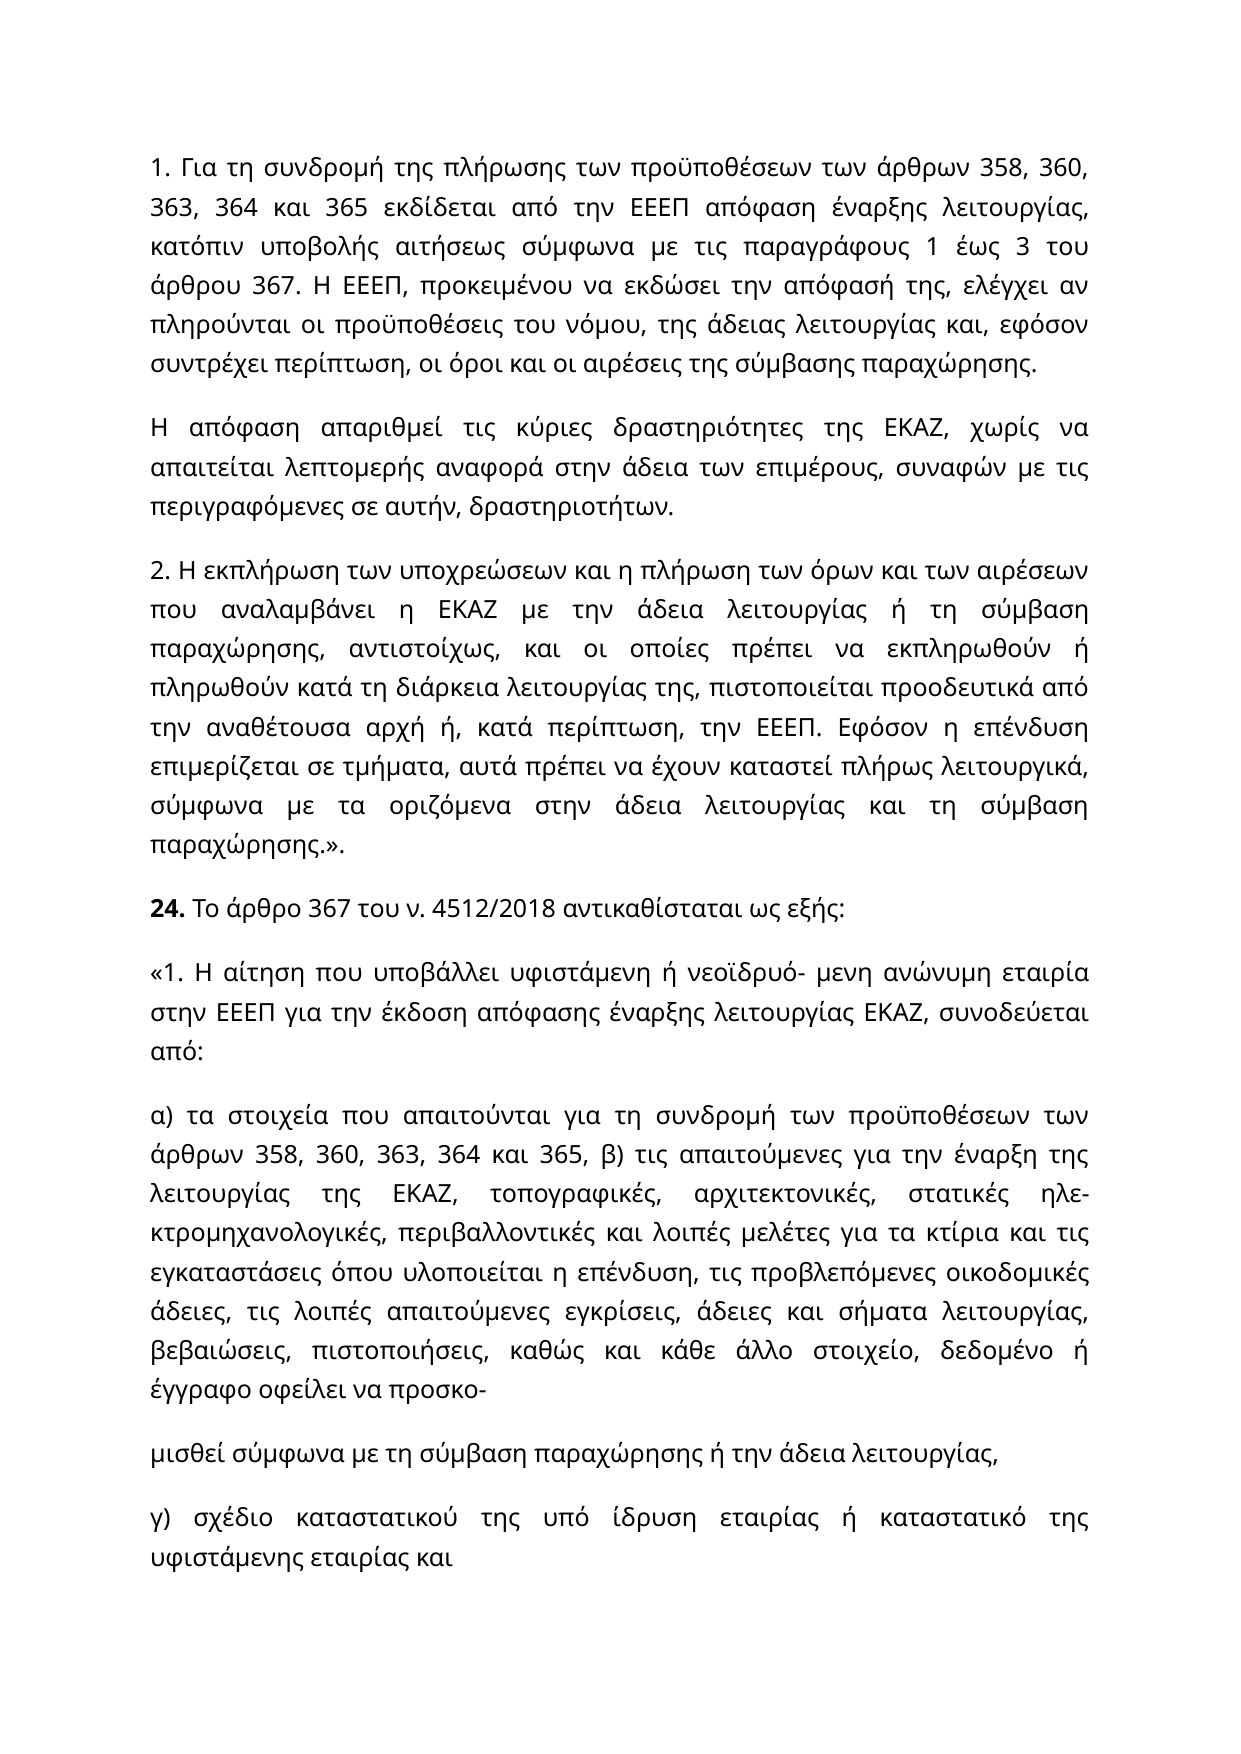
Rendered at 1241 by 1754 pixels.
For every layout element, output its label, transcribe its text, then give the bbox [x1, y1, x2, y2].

text 1. Για τη συνδρομή της πλήρωσης των προϋποθέσεων των άρθρων 358, 360, 363, 364 και 365 εκδίδεται από την ΕΕΕΠ απόφαση έναρξης λειτουργίας, κατόπιν υποβολής αιτήσεως σύμφωνα με τις παραγράφους 1 έως 3 του άρθρου 367. Η ΕΕΕΠ, προκειμένου να εκδώσει την απόφασή της, ελέγχει αν πληρούνται οι προϋποθέσεις του νόμου, της άδειας λειτουργίας και, εφόσον συντρέχει περίπτωση, οι όροι και οι αιρέσεις της σύμβασης παραχώρησης. [150, 150, 1090, 380]
text α) τα στοιχεία που απαιτούνται για τη συνδρομή των προϋποθέσεων των άρθρων 358, 360, 363, 364 και 365, β) τις απαιτούμενες για την έναρξη της λειτουργίας της ΕΚΑΖ, τοπογραφικές, αρχιτεκτονικές, στατικές ηλε- κτρομηχανολογικές, περιβαλλοντικές και λοιπές μελέτες για τα κτίρια και τις εγκαταστάσεις όπου υλοποιείται η επένδυση, τις προβλεπόμενες οικοδομικές άδειες, τις λοιπές απαιτούμενες εγκρίσεις, άδειες και σήματα λειτουργίας, βεβαιώσεις, πιστοποιήσεις, καθώς και κάθε άλλο στοιχείο, δεδομένο ή έγγραφο οφείλει να προσκο- [150, 1097, 1090, 1406]
text 2. Η εκπλήρωση των υποχρεώσεων και η πλήρωση των όρων και των αιρέσεων που αναλαμβάνει η ΕΚΑΖ με την άδεια λειτουργίας ή τη σύμβαση παραχώρησης, αντιστοίχως, και οι οποίες πρέπει να εκπληρωθούν ή πληρωθούν κατά τη διάρκεια λειτουργίας της, πιστοποιείται προοδευτικά από την αναθέτουσα αρχή ή, κατά περίπτωση, την ΕΕΕΠ. Εφόσον η επένδυση επιμερίζεται σε τμήματα, αυτά πρέπει να έχουν καταστεί πλήρως λειτουργικά, σύμφωνα με τα οριζόμενα στην άδεια λειτουργίας και τη σύμβαση παραχώρησης.». [150, 552, 1090, 861]
text Η απόφαση απαριθμεί τις κύριες δραστηριότητες της ΕΚΑΖ, χωρίς να απαιτείται λεπτομερής αναφορά στην άδεια των επιμέρους, συναφών με τις περιγραφόμενες σε αυτήν, δραστηριοτήτων. [150, 410, 1090, 522]
text γ) σχέδιο καταστατικού της υπό ίδρυση εταιρίας ή καταστατικό της υφιστάμενης εταιρίας και [150, 1500, 1090, 1573]
text 24. Το άρθρο 367 του ν. 4512/2018 αντικαθίσταται ως εξής: [150, 891, 1090, 925]
text «1. Η αίτηση που υποβάλλει υφιστάμενη ή νεοϊδρυό- μενη ανώνυμη εταιρία στην ΕΕΕΠ για την έκδοση απόφασης έναρξης λειτουργίας ΕΚΑΖ, συνοδεύεται από: [150, 955, 1090, 1067]
text μισθεί σύμφωνα με τη σύμβαση παραχώρησης ή την άδεια λειτουργίας, [150, 1436, 1090, 1470]
